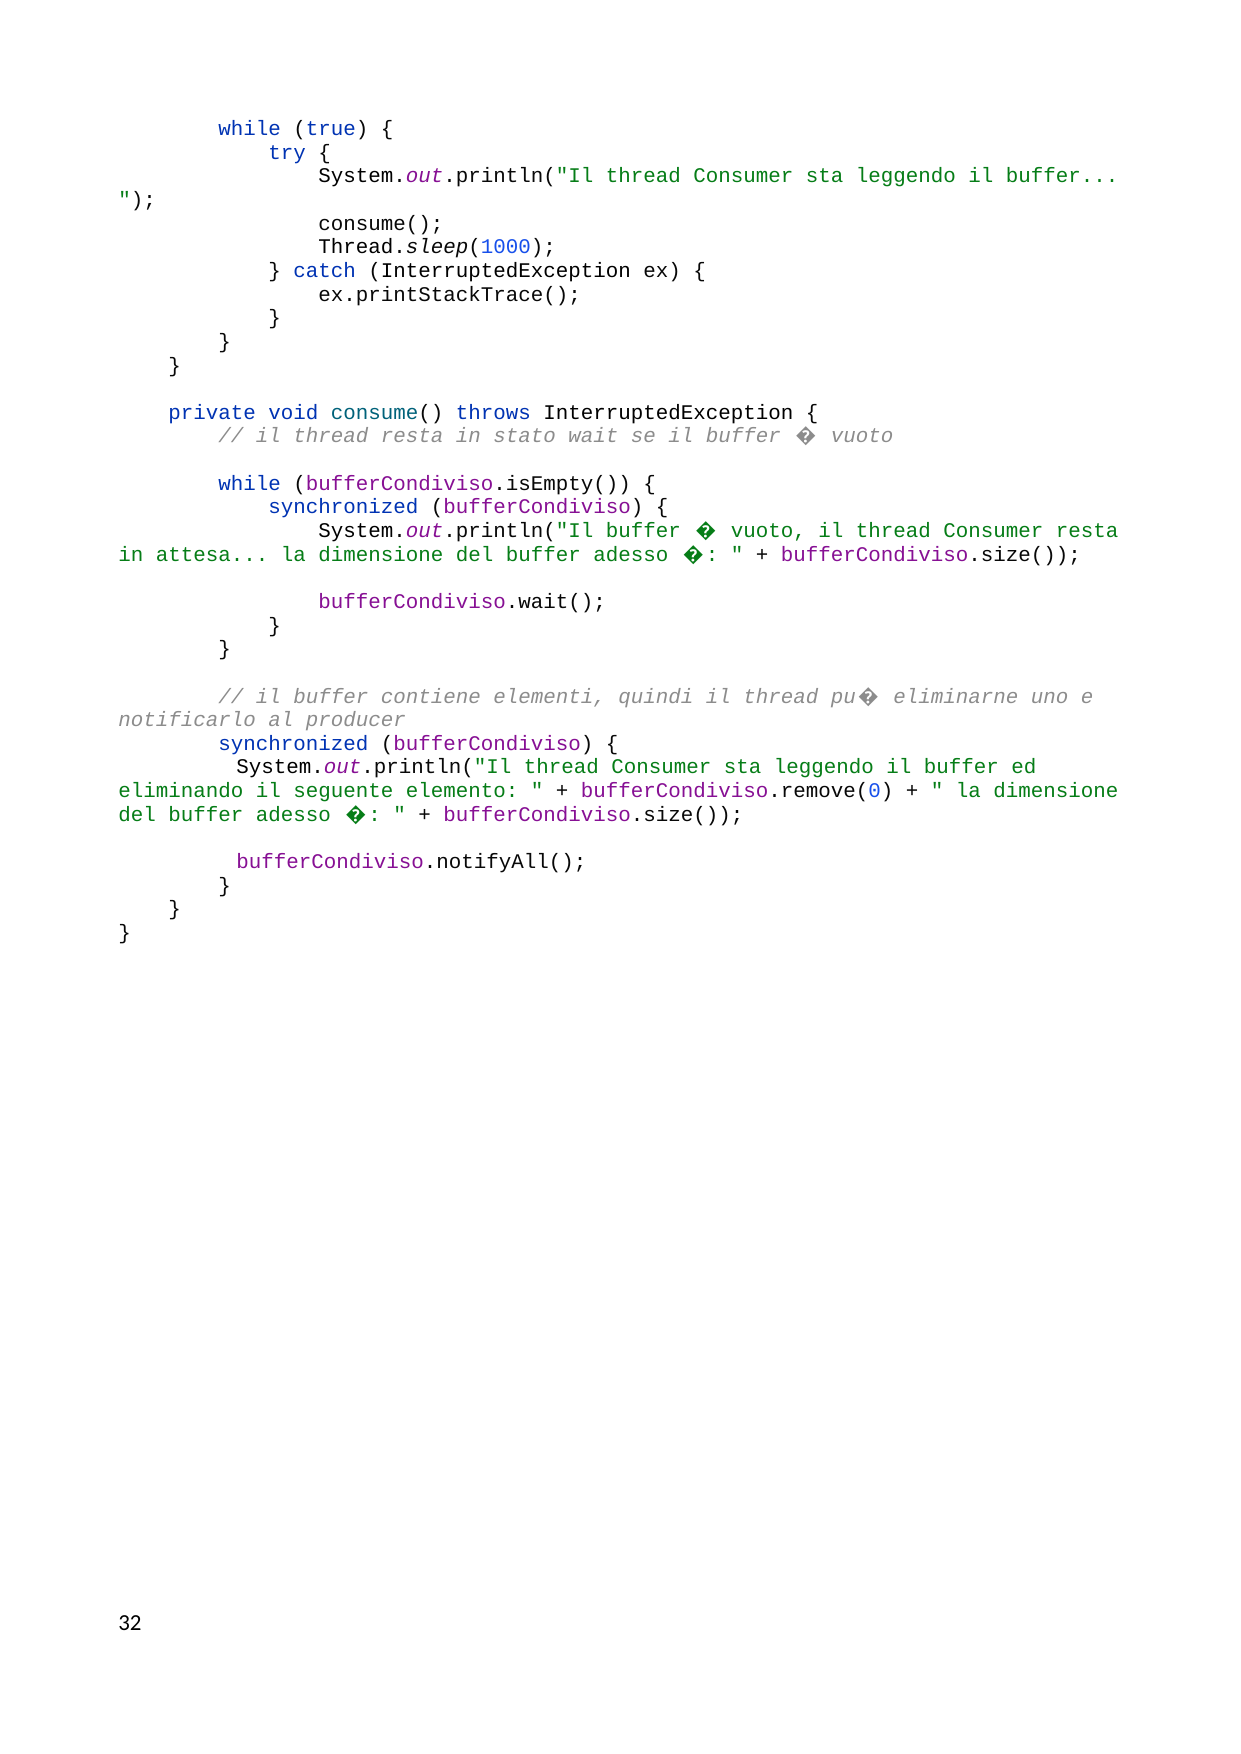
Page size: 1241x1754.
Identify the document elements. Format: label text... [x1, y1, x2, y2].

text while (true) { try { System.out.println("Il thread Consumer sta leggendo il buffer... "); consume(); Thread.sleep(1000); } catch (InterruptedException ex) { ex.printStackTrace(); } } } private void consume() throws InterruptedException { // il thread resta in stato wait se il buffer � vuoto while (bufferCondiviso.isEmpty()) { synchronized (bufferCondiviso) { System.out.println("Il buffer � vuoto, il thread Consumer resta in attesa... la dimensione del buffer adesso �: " + bufferCondiviso.size()); bufferCondiviso.wait(); } } // il buffer contiene elementi, quindi il thread pu� eliminarne uno e notificarlo al producer synchronized (bufferCondiviso) { System.out.println("Il thread Consumer sta leggendo il buffer ed eliminando il seguente elemento: " + bufferCondiviso.remove(0) + " la dimensione del buffer adesso �: " + bufferCondiviso.size()); bufferCondiviso.notifyAll(); } } } [118, 118, 1122, 946]
